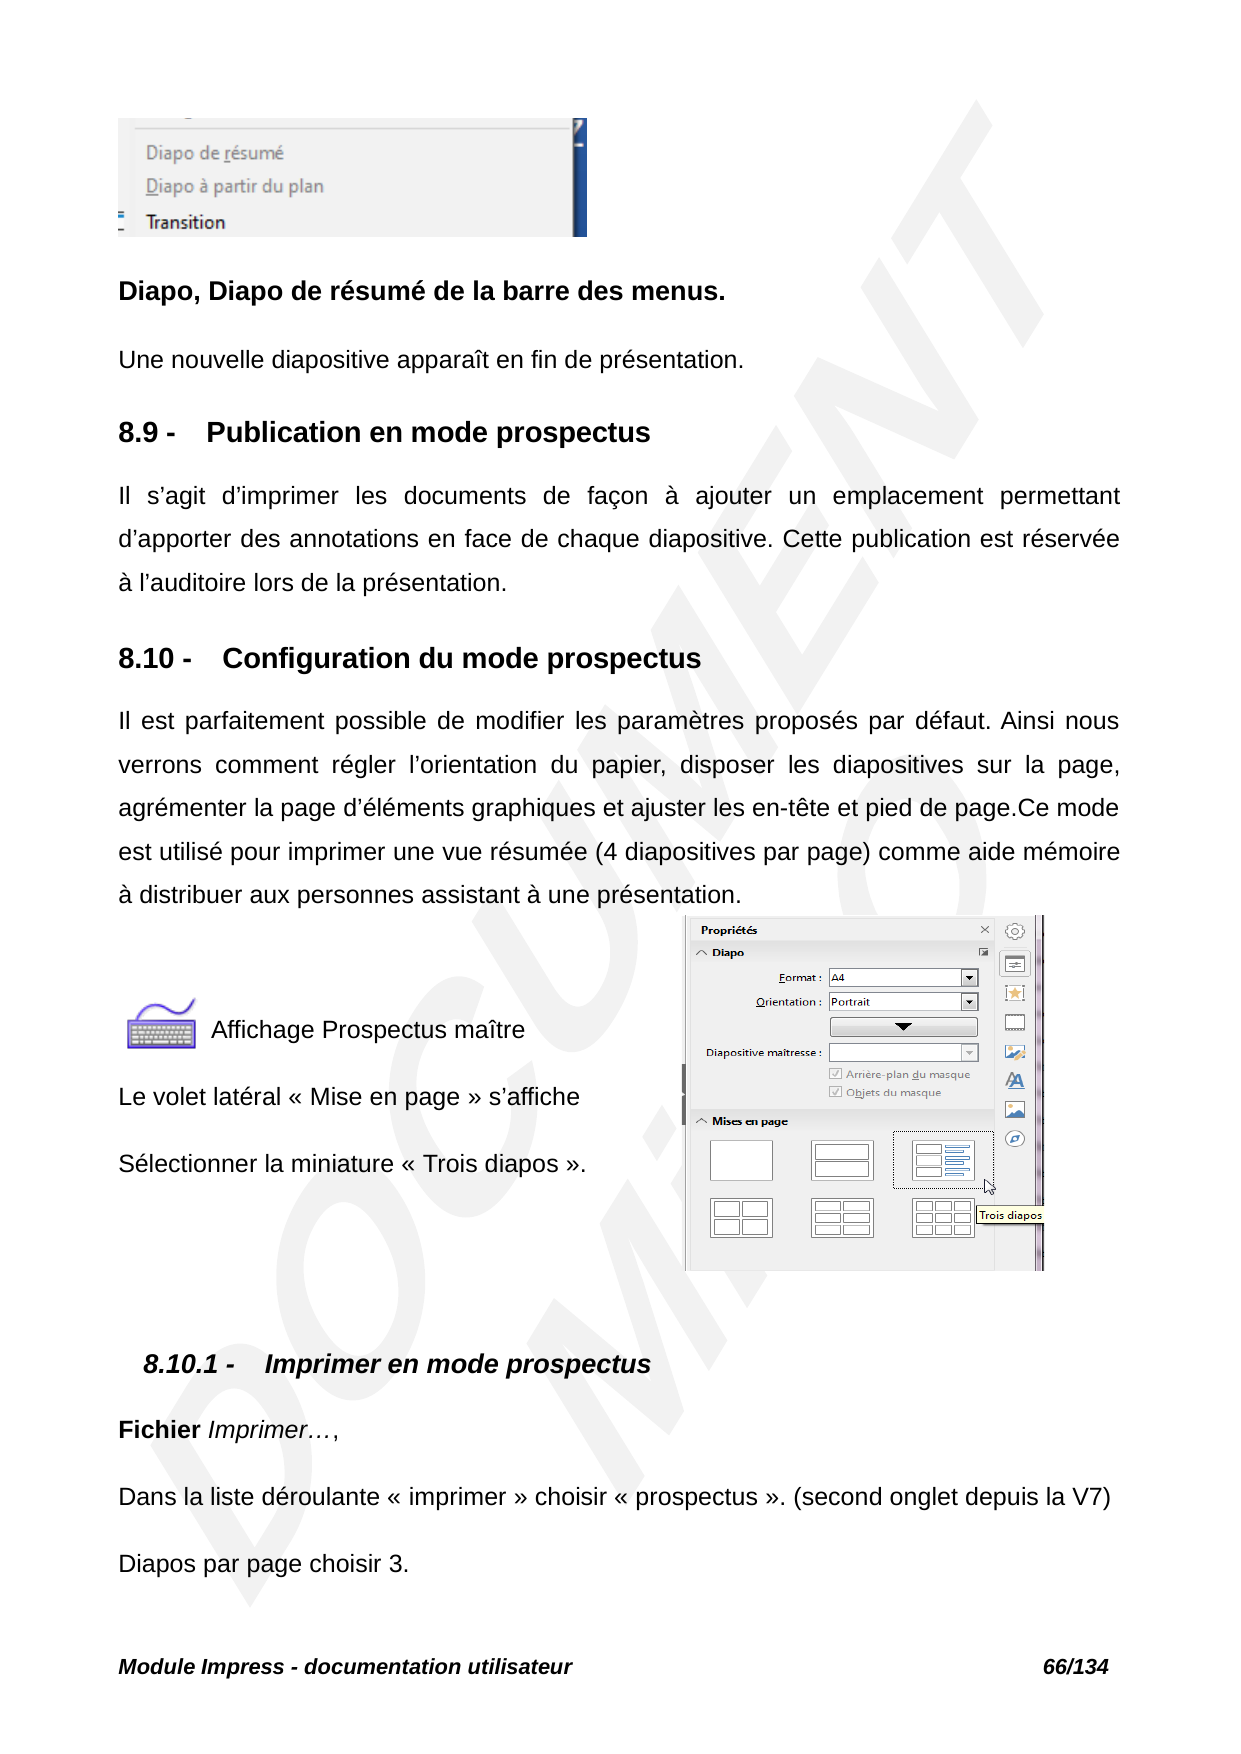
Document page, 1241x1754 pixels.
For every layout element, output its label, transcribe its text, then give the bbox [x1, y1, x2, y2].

subtitle Configuration du mode prospectus [118, 641, 1122, 674]
picture [681, 915, 1045, 1271]
text Fichier Imprimer…, [118, 1415, 1122, 1444]
text Diapos par page choisir 3. [118, 1549, 1122, 1578]
text Affichage Prospectus maître [199, 1015, 681, 1044]
text Sélectionner la miniature « Trois diapos ». [118, 1149, 681, 1178]
picture [123, 988, 199, 1063]
text [1045, 1149, 1122, 1178]
text Le volet latéral « Mise en page » s’affiche [118, 1082, 681, 1111]
text Dans la liste déroulante « imprimer » choisir « prospectus ». (second onglet depuis la V7) [118, 1482, 1122, 1511]
text [1045, 1015, 1122, 1044]
text Il est parfaitement possible de modifier les paramètres proposés par défaut. Ainsi nous verrons comment régler l’orientation du papier, disposer les diapositives sur la page, agrémenter la page d’éléments graphiques et ajuster les en-tête et pied de page.Ce mode est utilisé pour imprimer une vue résumée (4 diapositives par page) comme aide mémoire à distribuer aux personnes assistant à une présentation. [118, 706, 1122, 909]
text Il s’agit d’imprimer les documents de façon à ajouter un emplacement permettant d’apporter des annotations en face de chaque diapositive. Cette publication est réservée à l’auditoire lors de la présentation. [118, 481, 1122, 597]
text Diapo, Diapo de résumé de la barre des menus. [118, 275, 1122, 306]
picture [118, 118, 587, 237]
text [1045, 1082, 1122, 1111]
subtitle Imprimer en mode prospectus [143, 1348, 1122, 1379]
subtitle Publication en mode prospectus [118, 415, 1122, 449]
text Une nouvelle diapositive apparaît en fin de présentation. [118, 345, 1122, 374]
